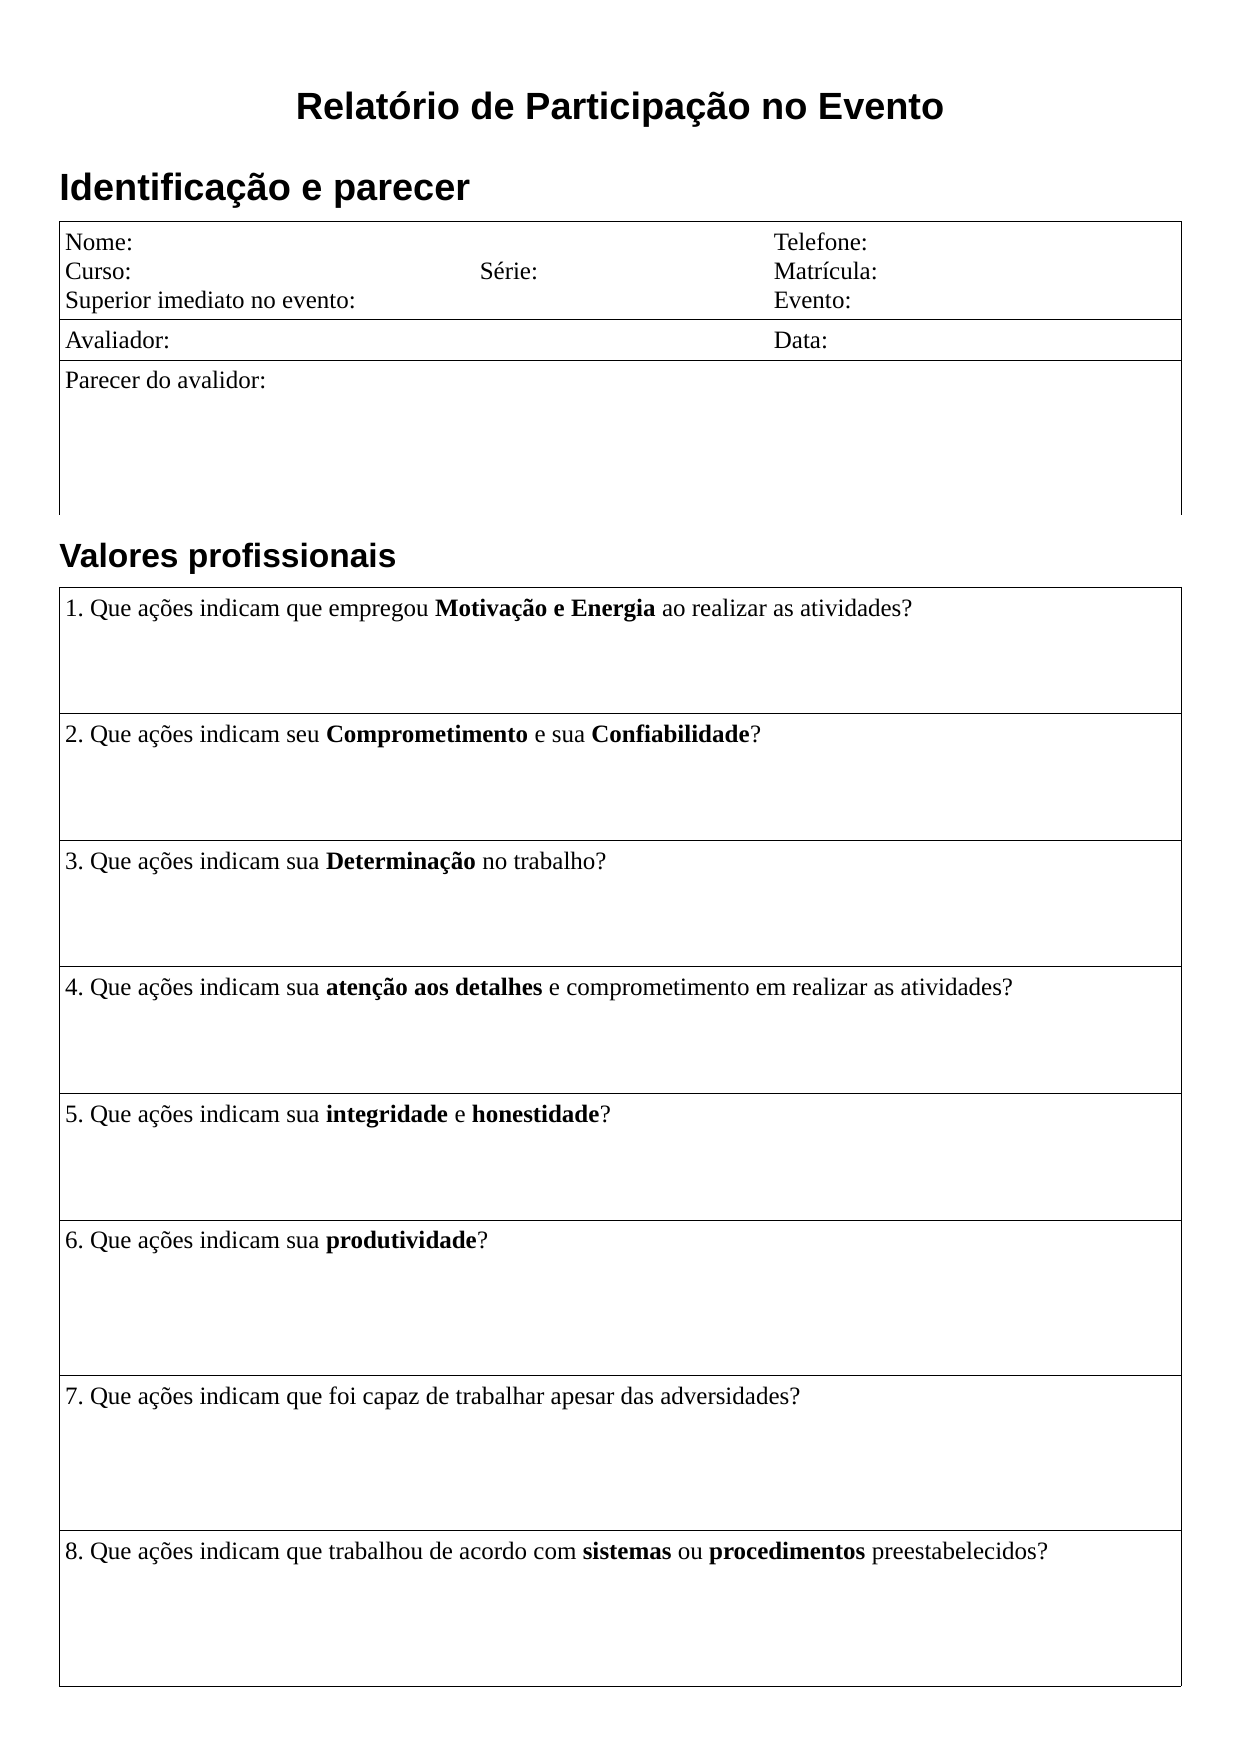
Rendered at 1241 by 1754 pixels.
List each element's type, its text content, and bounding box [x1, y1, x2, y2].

table_cell 4. Que ações indicam sua atenção aos detalhes e comprometimento em realizar as atividades? [60, 967, 1181, 1093]
table_cell 7. Que ações indicam que foi capaz de trabalhar apesar das adversidades? [60, 1376, 1181, 1530]
subtitle Identificação e parecer [59, 165, 1181, 209]
table_cell 6. Que ações indicam sua produtividade? [60, 1221, 1181, 1375]
table_cell Avaliador: Data: [60, 320, 1181, 359]
table_cell 2. Que ações indicam seu Comprometimento e sua Confiabilidade? [60, 714, 1181, 840]
table_cell 5. Que ações indicam sua integridade e honestidade? [60, 1094, 1181, 1219]
table_cell 8. Que ações indicam que trabalhou de acordo com sistemas ou procedimentos preestabelecidos? [60, 1531, 1181, 1686]
table_cell Parecer do avalidor: [60, 361, 1181, 515]
table_header Nome: Telefone: Curso: Série: Matrícula: Superior imediato no evento: Evento: [60, 222, 1181, 319]
table_header 1. Que ações indicam que empregou Motivação e Energia ao realizar as atividades? [60, 588, 1181, 713]
subtitle Valores profissionais [59, 536, 1181, 574]
subtitle Relatório de Participação no Evento [59, 84, 1181, 128]
table_cell 3. Que ações indicam sua Determinação no trabalho? [60, 841, 1181, 966]
